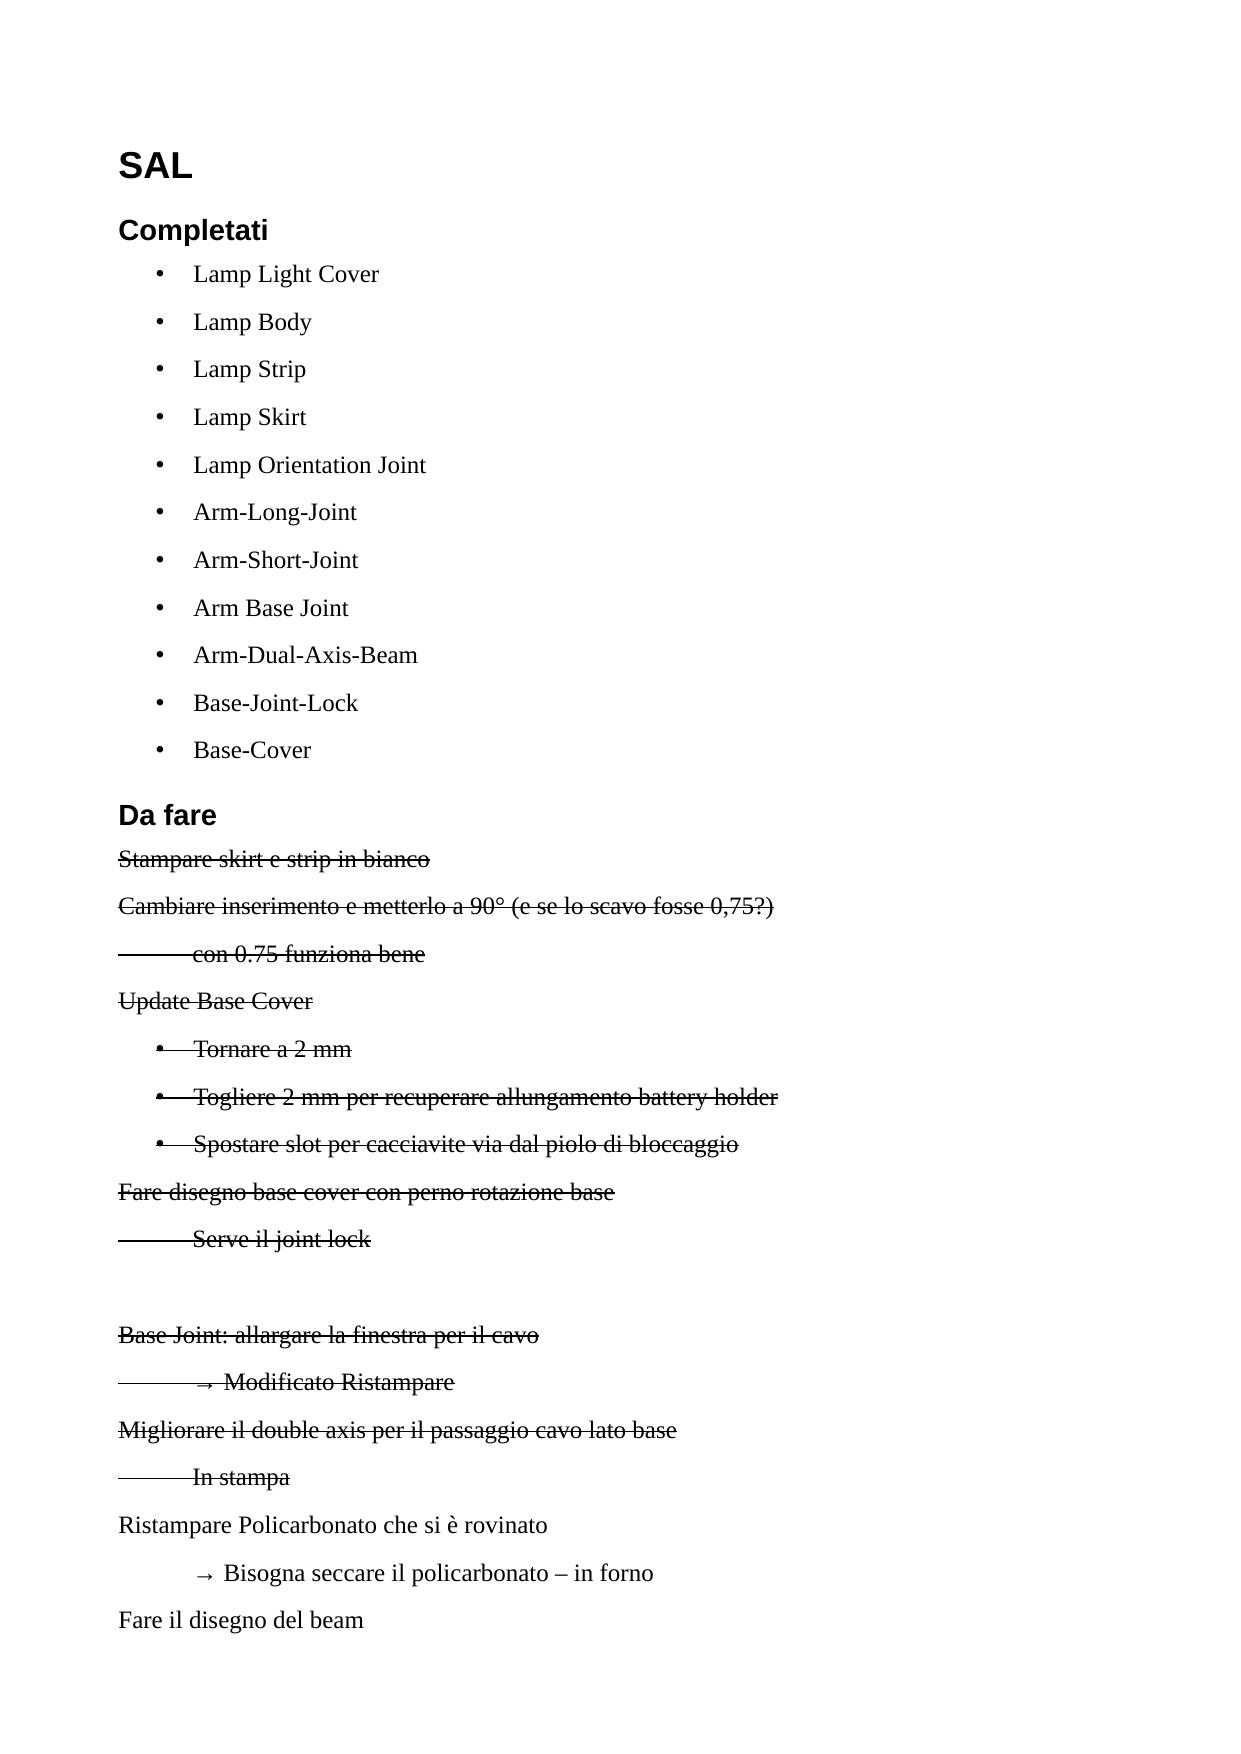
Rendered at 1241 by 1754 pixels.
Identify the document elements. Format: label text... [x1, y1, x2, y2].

subtitle SAL [118, 143, 1122, 186]
list Lamp Strip [156, 354, 1122, 383]
list Togliere 2 mm per recuperare allungamento battery holder [156, 1082, 1122, 1110]
list Spostare slot per cacciavite via dal piolo di bloccaggio [156, 1129, 1122, 1158]
list Arm-Dual-Axis-Beam [156, 640, 1122, 669]
text Migliorare il double axis per il passaggio cavo lato base [118, 1415, 1122, 1444]
text Stampare skirt e strip in bianco [118, 844, 1122, 872]
text Fare il disegno del beam [118, 1605, 1122, 1634]
list Base-Cover [156, 735, 1122, 764]
list Arm-Long-Joint [156, 497, 1122, 526]
list Lamp Light Cover [156, 259, 1122, 288]
text Update Base Cover [118, 986, 1122, 1015]
text → Modificato Ristampare [118, 1367, 1122, 1396]
list Lamp Orientation Joint [156, 450, 1122, 478]
list Lamp Skirt [156, 402, 1122, 431]
text Cambiare inserimento e metterlo a 90° (e se lo scavo fosse 0,75?) [118, 891, 1122, 920]
list Arm-Short-Joint [156, 545, 1122, 574]
text Serve il joint lock [118, 1224, 1122, 1253]
text Fare disegno base cover con perno rotazione base [118, 1177, 1122, 1206]
text Ristampare Policarbonato che si è rovinato [118, 1510, 1122, 1539]
list Base-Joint-Lock [156, 688, 1122, 717]
subtitle Completati [118, 213, 1122, 247]
text con 0.75 funziona bene [118, 939, 1122, 968]
text Base Joint: allargare la finestra per il cavo [118, 1320, 1122, 1348]
list Arm Base Joint [156, 593, 1122, 621]
text → Bisogna seccare il policarbonato – in forno [118, 1558, 1122, 1586]
subtitle Da fare [118, 798, 1122, 831]
list Tornare a 2 mm [156, 1034, 1122, 1063]
text In stampa [118, 1462, 1122, 1491]
list Lamp Body [156, 307, 1122, 336]
